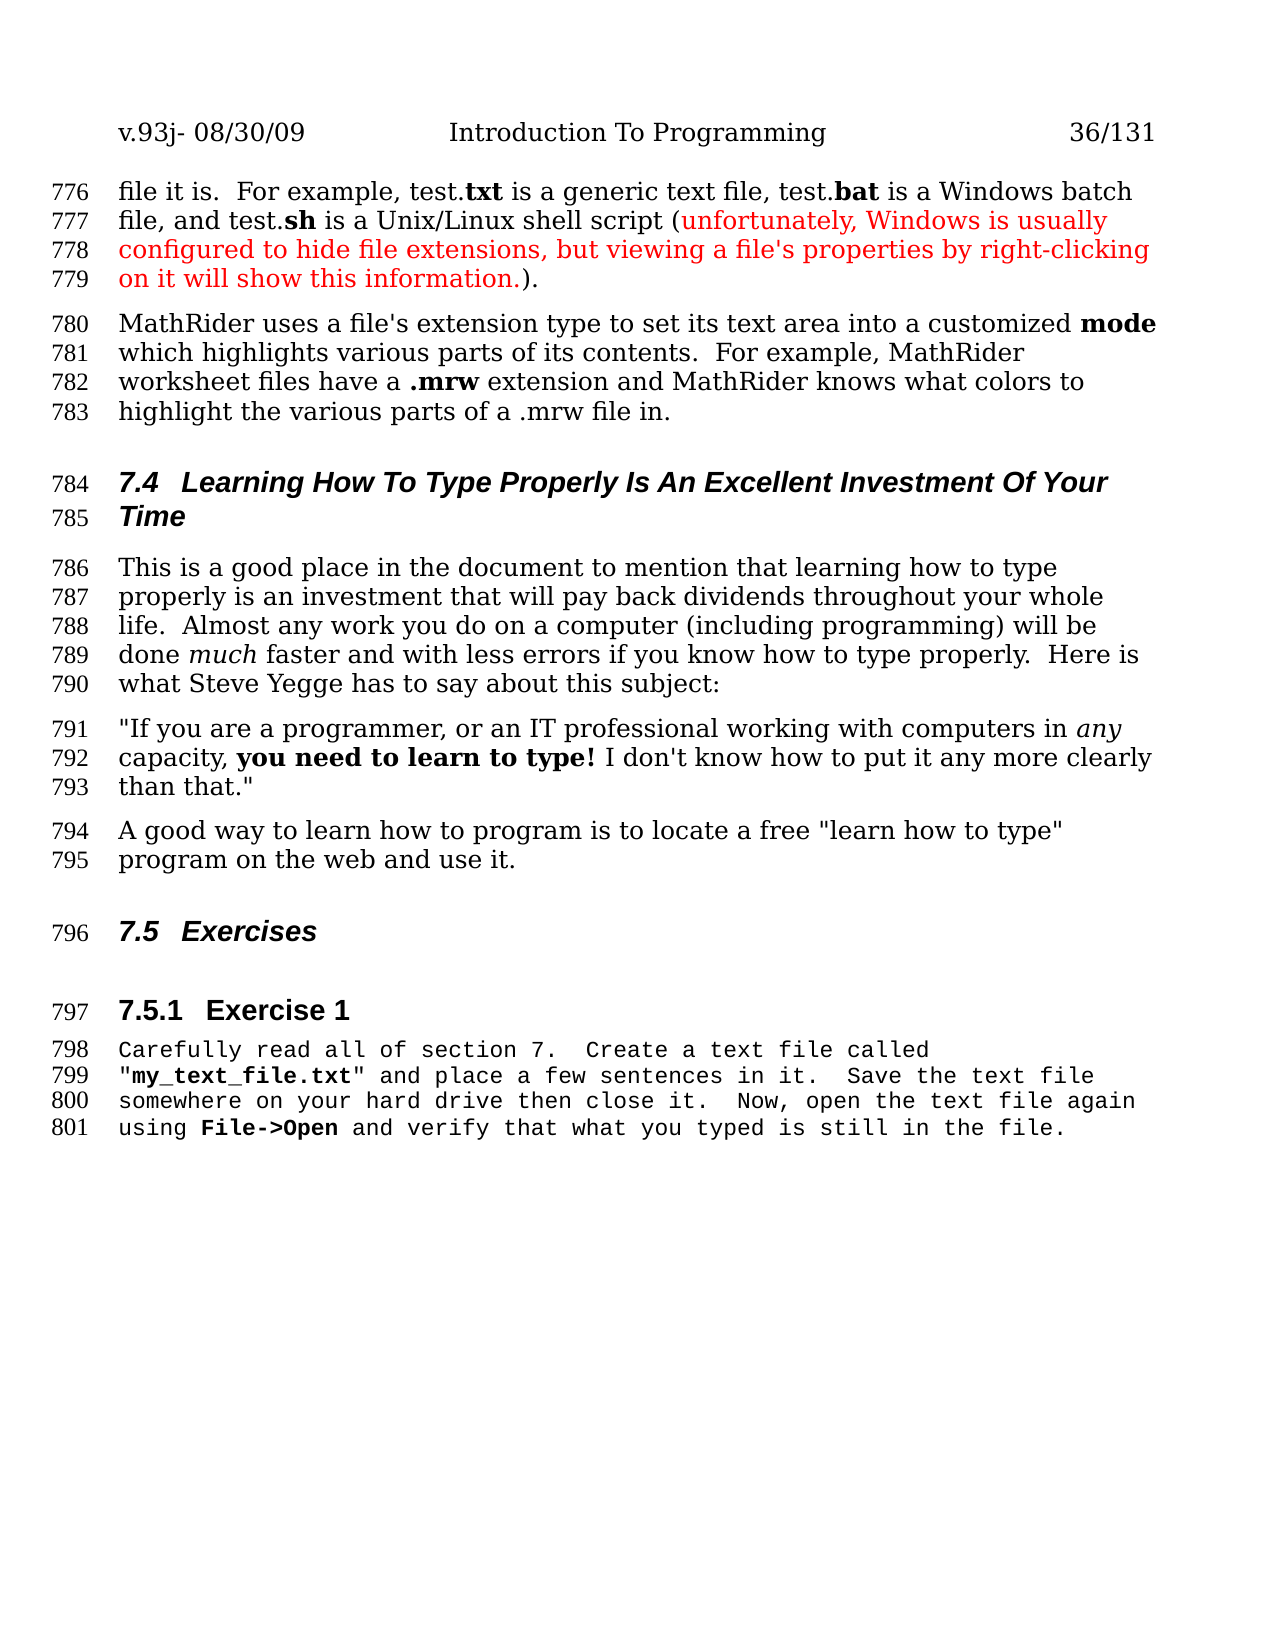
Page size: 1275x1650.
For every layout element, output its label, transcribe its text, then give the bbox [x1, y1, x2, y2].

text MathRider uses a file's extension type to set its text area into a customized mode which highlights various parts of its contents. For example, MathRider worksheet files have a .mrw extension and MathRider knows what colors to highlight the various parts of a .mrw file in. [118, 309, 1157, 426]
text This is a good place in the document to mention that learning how to type properly is an investment that will pay back dividends throughout your whole life. Almost any work you do on a computer (including programming) will be done much faster and with less errors if you know how to type properly. Here is what Steve Yegge has to say about this subject: [118, 553, 1157, 699]
text A good way to learn how to program is to locate a free "learn how to type" program on the web and use it. [118, 817, 1157, 875]
text file it is. For example, test.txt is a generic text file, test.bat is a Windows batch file, and test.sh is a Unix/Linux shell script (unfortunately, Windows is usually configured to hide file extensions, but viewing a file's properties by right-clicking on it will show this information.). [118, 177, 1157, 294]
text "If you are a programmer, or an IT professional working with computers in any capacity, you need to learn to type! I don't know how to put it any more clearly than that." [118, 714, 1157, 802]
subtitle Exercise 1 [118, 992, 1157, 1026]
text Carefully read all of section 7. Create a text file called "my_text_file.txt" and place a few sentences in it. Save the text file somewhere on your hard drive then close it. Now, open the text file again using File->Open and verify that what you typed is still in the file. [118, 1038, 1157, 1142]
subtitle Learning How To Type Properly Is An Excellent Investment Of Your Time [118, 465, 1157, 532]
subtitle Exercises [118, 914, 1157, 947]
